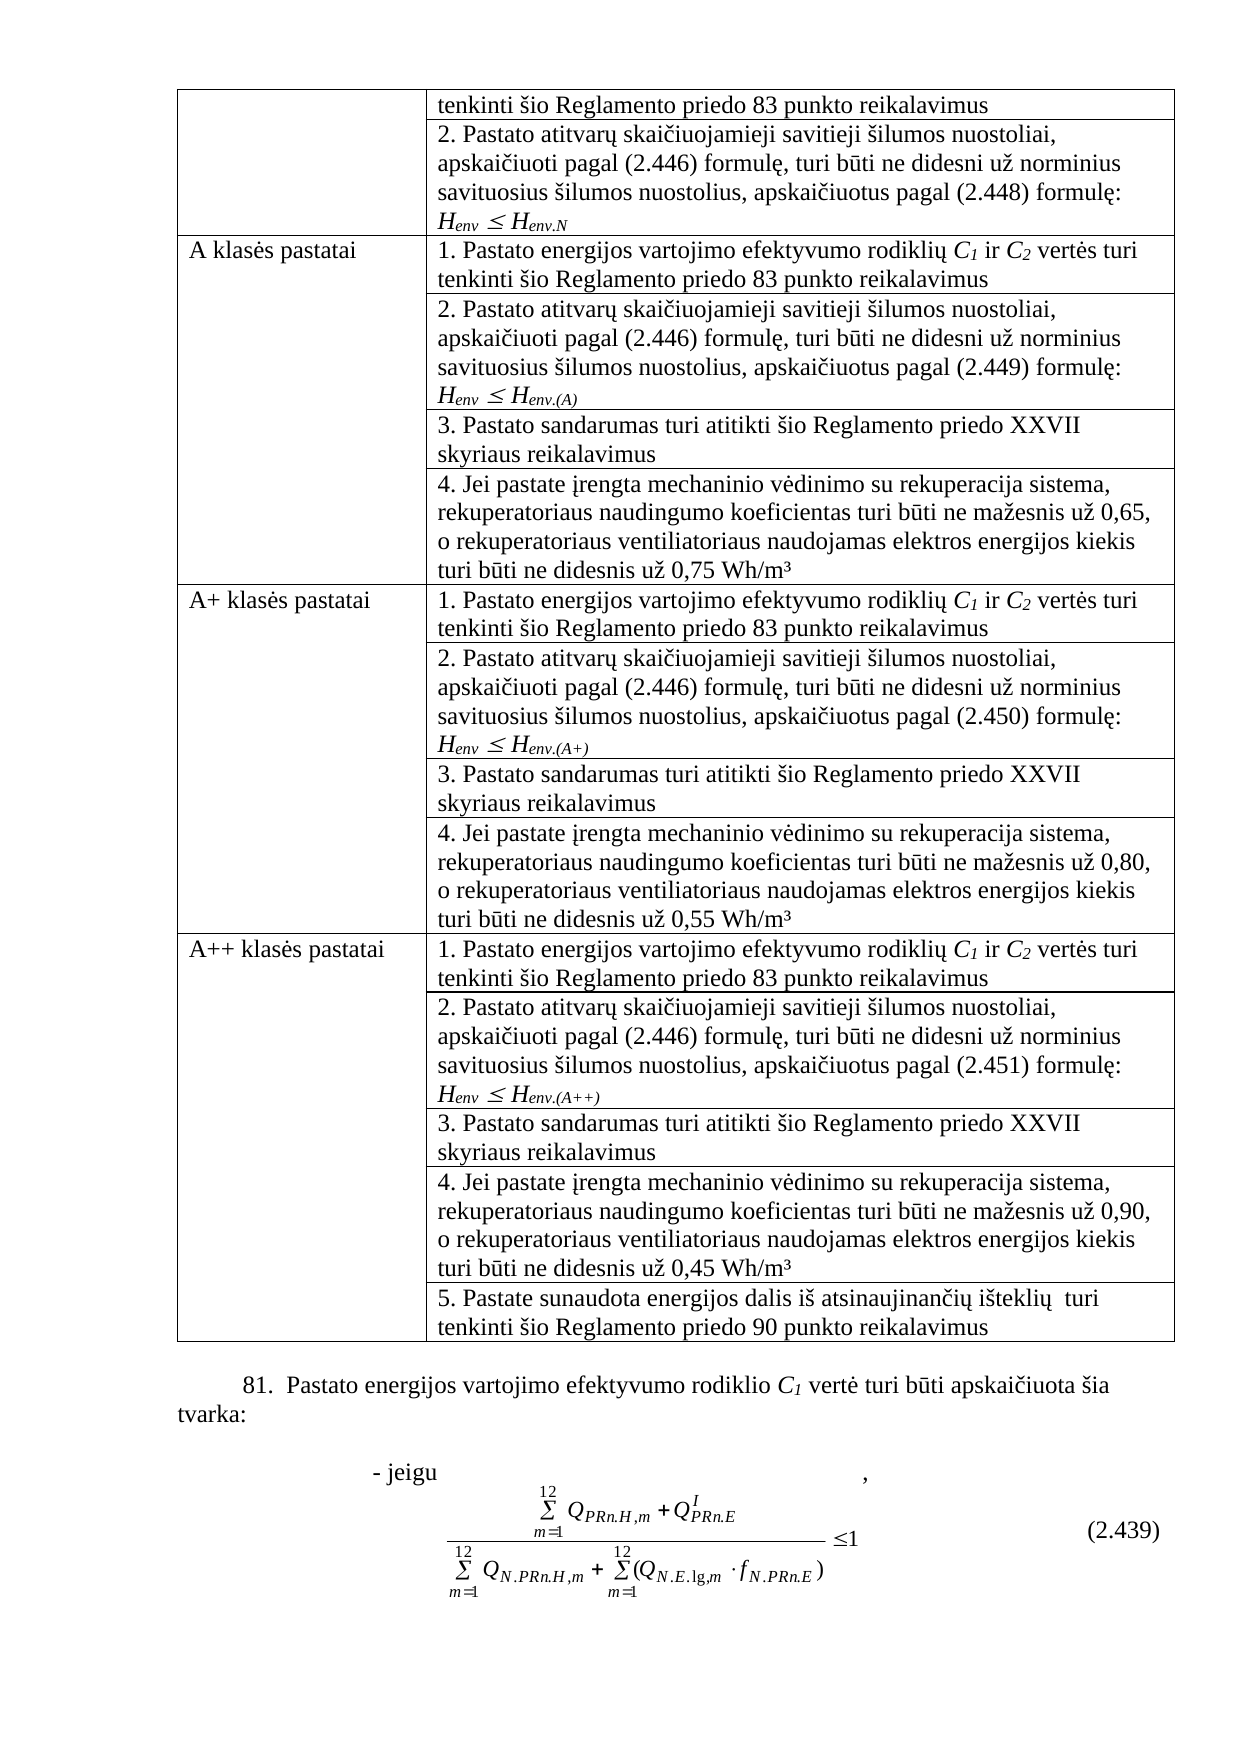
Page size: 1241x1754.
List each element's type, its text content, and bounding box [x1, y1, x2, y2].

table_cell A++ klasės pastatai [178, 934, 426, 1341]
table_cell 4. Jei pastate įrengta mechaninio vėdinimo su rekuperacija sistema, rekuperatoriaus naudingumo koeficientas turi būti ne mažesnis už 0,80, o rekuperatoriaus ventiliatoriaus naudojamas elektros energijos kiekis turi būti ne didesnis už 0,55 Wh/m³ [427, 818, 1174, 933]
table_cell 4. Jei pastate įrengta mechaninio vėdinimo su rekuperacija sistema, rekuperatoriaus naudingumo koeficientas turi būti ne mažesnis už 0,90, o rekuperatoriaus ventiliatoriaus naudojamas elektros energijos kiekis turi būti ne didesnis už 0,45 Wh/m³ [427, 1167, 1174, 1282]
table_cell 5. Pastate sunaudota energijos dalis iš atsinaujinančių išteklių turi tenkinti šio Reglamento priedo 90 punkto reikalavimus [427, 1283, 1174, 1341]
text 81. Pastato energijos vartojimo efektyvumo rodiklio C1 vertė turi būti apskaičiuota šia tvarka: [177, 1370, 1151, 1428]
table_cell 1. Pastato energijos vartojimo efektyvumo rodiklių C1 ir C2 vertės turi tenkinti šio Reglamento priedo 83 punkto reikalavimus [427, 585, 1174, 642]
table_cell tenkinti šio Reglamento priedo 83 punkto reikalavimus [427, 90, 1174, 118]
table_cell A klasės pastatai [178, 236, 426, 584]
table_cell 1. Pastato energijos vartojimo efektyvumo rodiklių C1 ir C2 vertės turi tenkinti šio Reglamento priedo 83 punkto reikalavimus [427, 236, 1174, 293]
table_cell [178, 90, 426, 234]
table_cell 3. Pastato sandarumas turi atitikti šio Reglamento priedo XXVII skyriaus reikalavimus [427, 1109, 1174, 1166]
table_cell 2. Pastato atitvarų skaičiuojamieji savitieji šilumos nuostoliai, apskaičiuoti pagal (2.446) formulę, turi būti ne didesni už norminius savituosius šilumos nuostolius, apskaičiuotus pagal (2.449) formulę: Henv  Henv.(A) [427, 294, 1174, 409]
table_cell 1. Pastato energijos vartojimo efektyvumo rodiklių C1 ir C2 vertės turi tenkinti šio Reglamento priedo 83 punkto reikalavimus [427, 934, 1174, 991]
table_cell A+ klasės pastatai [178, 585, 426, 933]
table_cell 3. Pastato sandarumas turi atitikti šio Reglamento priedo XXVII skyriaus reikalavimus [427, 759, 1174, 817]
table_cell 2. Pastato atitvarų skaičiuojamieji savitieji šilumos nuostoliai, apskaičiuoti pagal (2.446) formulę, turi būti ne didesni už norminius savituosius šilumos nuostolius, apskaičiuotus pagal (2.450) formulę: Henv  Henv.(A+) [427, 643, 1174, 758]
table_header (2.439) [1070, 1457, 1174, 1603]
table_cell 4. Jei pastate įrengta mechaninio vėdinimo su rekuperacija sistema, rekuperatoriaus naudingumo koeficientas turi būti ne mažesnis už 0,65, o rekuperatoriaus ventiliatoriaus naudojamas elektros energijos kiekis turi būti ne didesnis už 0,75 Wh/m³ [427, 469, 1174, 584]
table_cell 2. Pastato atitvarų skaičiuojamieji savitieji šilumos nuostoliai, apskaičiuoti pagal (2.446) formulę, turi būti ne didesni už norminius savituosius šilumos nuostolius, apskaičiuotus pagal (2.451) formulę: Henv  Henv.(A++) [427, 993, 1174, 1107]
table_header - jeigu , [177, 1457, 1069, 1603]
table_cell 3. Pastato sandarumas turi atitikti šio Reglamento priedo XXVII skyriaus reikalavimus [427, 410, 1174, 468]
table_cell 2. Pastato atitvarų skaičiuojamieji savitieji šilumos nuostoliai, apskaičiuoti pagal (2.446) formulę, turi būti ne didesni už norminius savituosius šilumos nuostolius, apskaičiuotus pagal (2.448) formulę: Henv  Henv.N [427, 120, 1174, 234]
